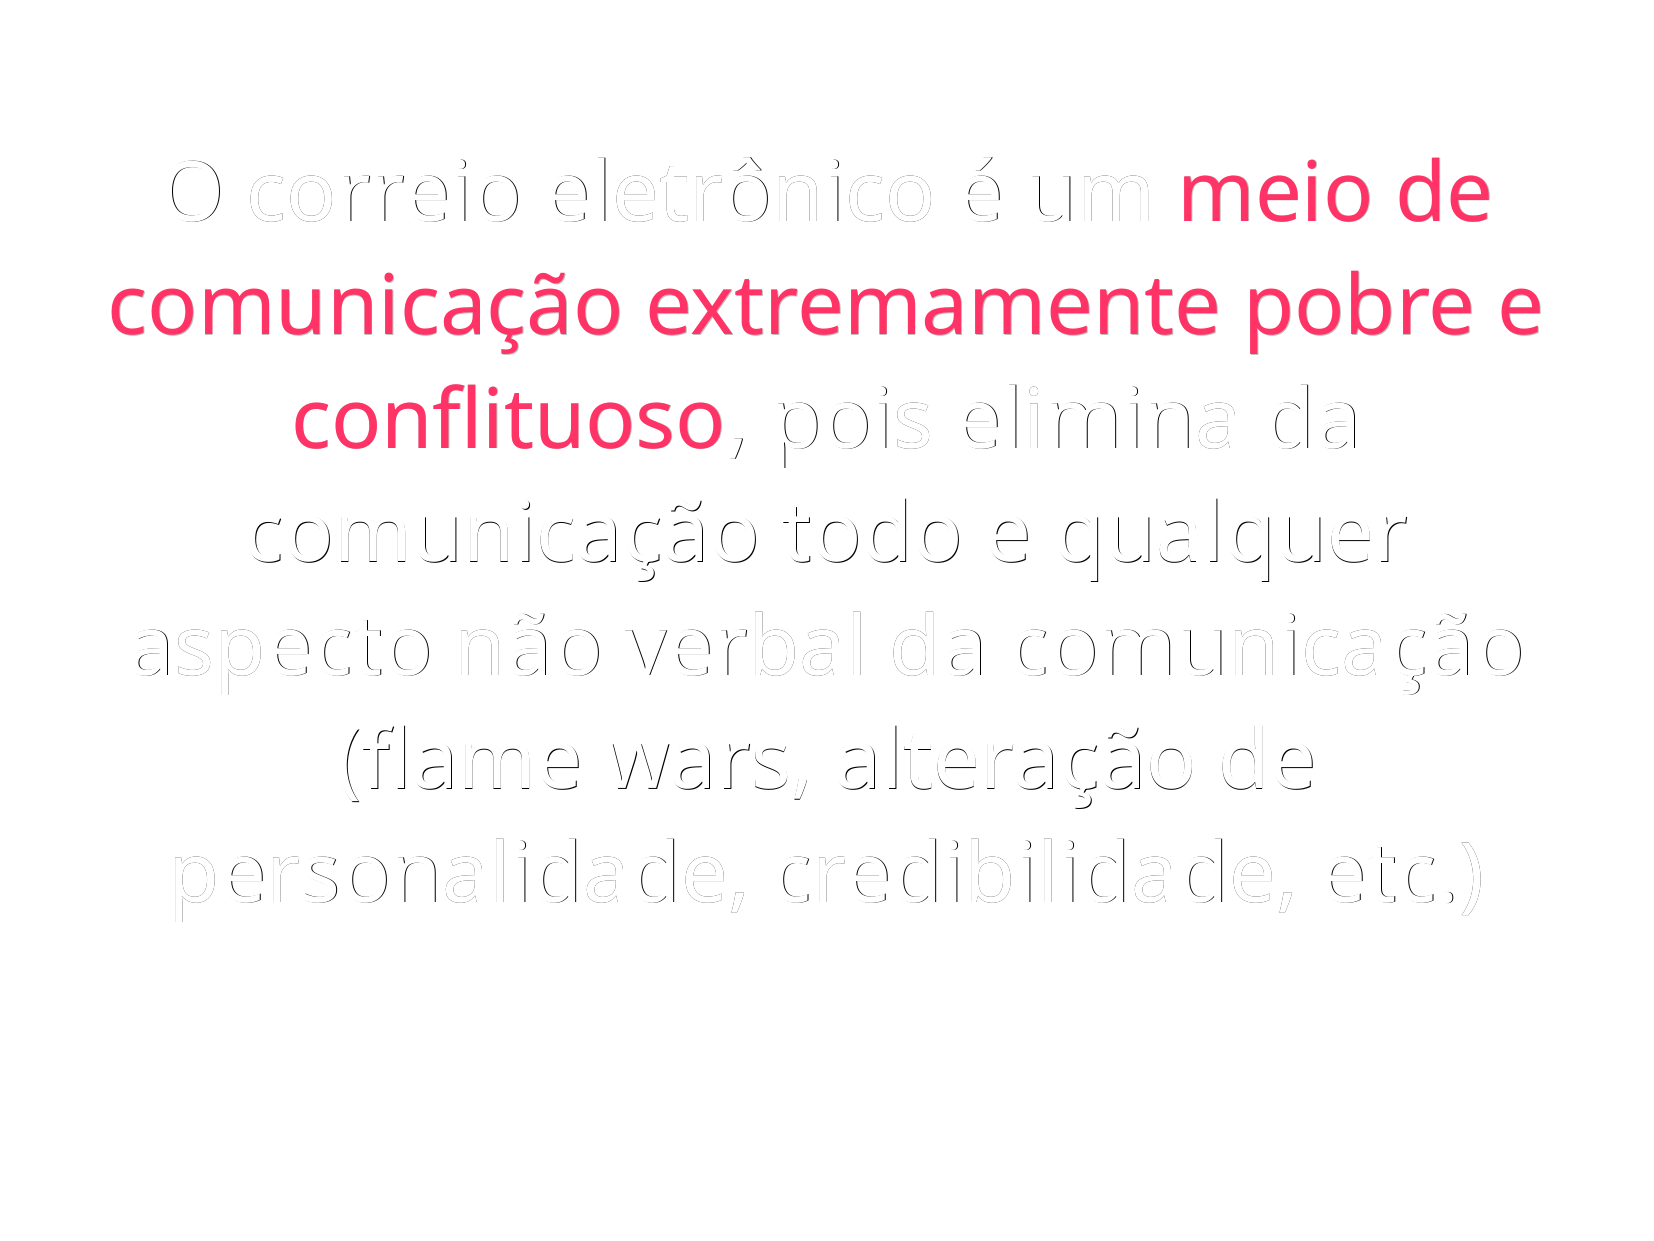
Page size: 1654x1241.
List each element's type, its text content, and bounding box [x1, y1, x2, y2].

subtitle O correio eletrônico é um meio de comunicação extremamente pobre e conflituoso, pois elimina da comunicação todo e qualquer aspecto não verbal da comunicação (flame wars, alteração de personalidade, credibilidade, etc.) [82, 49, 1571, 1010]
